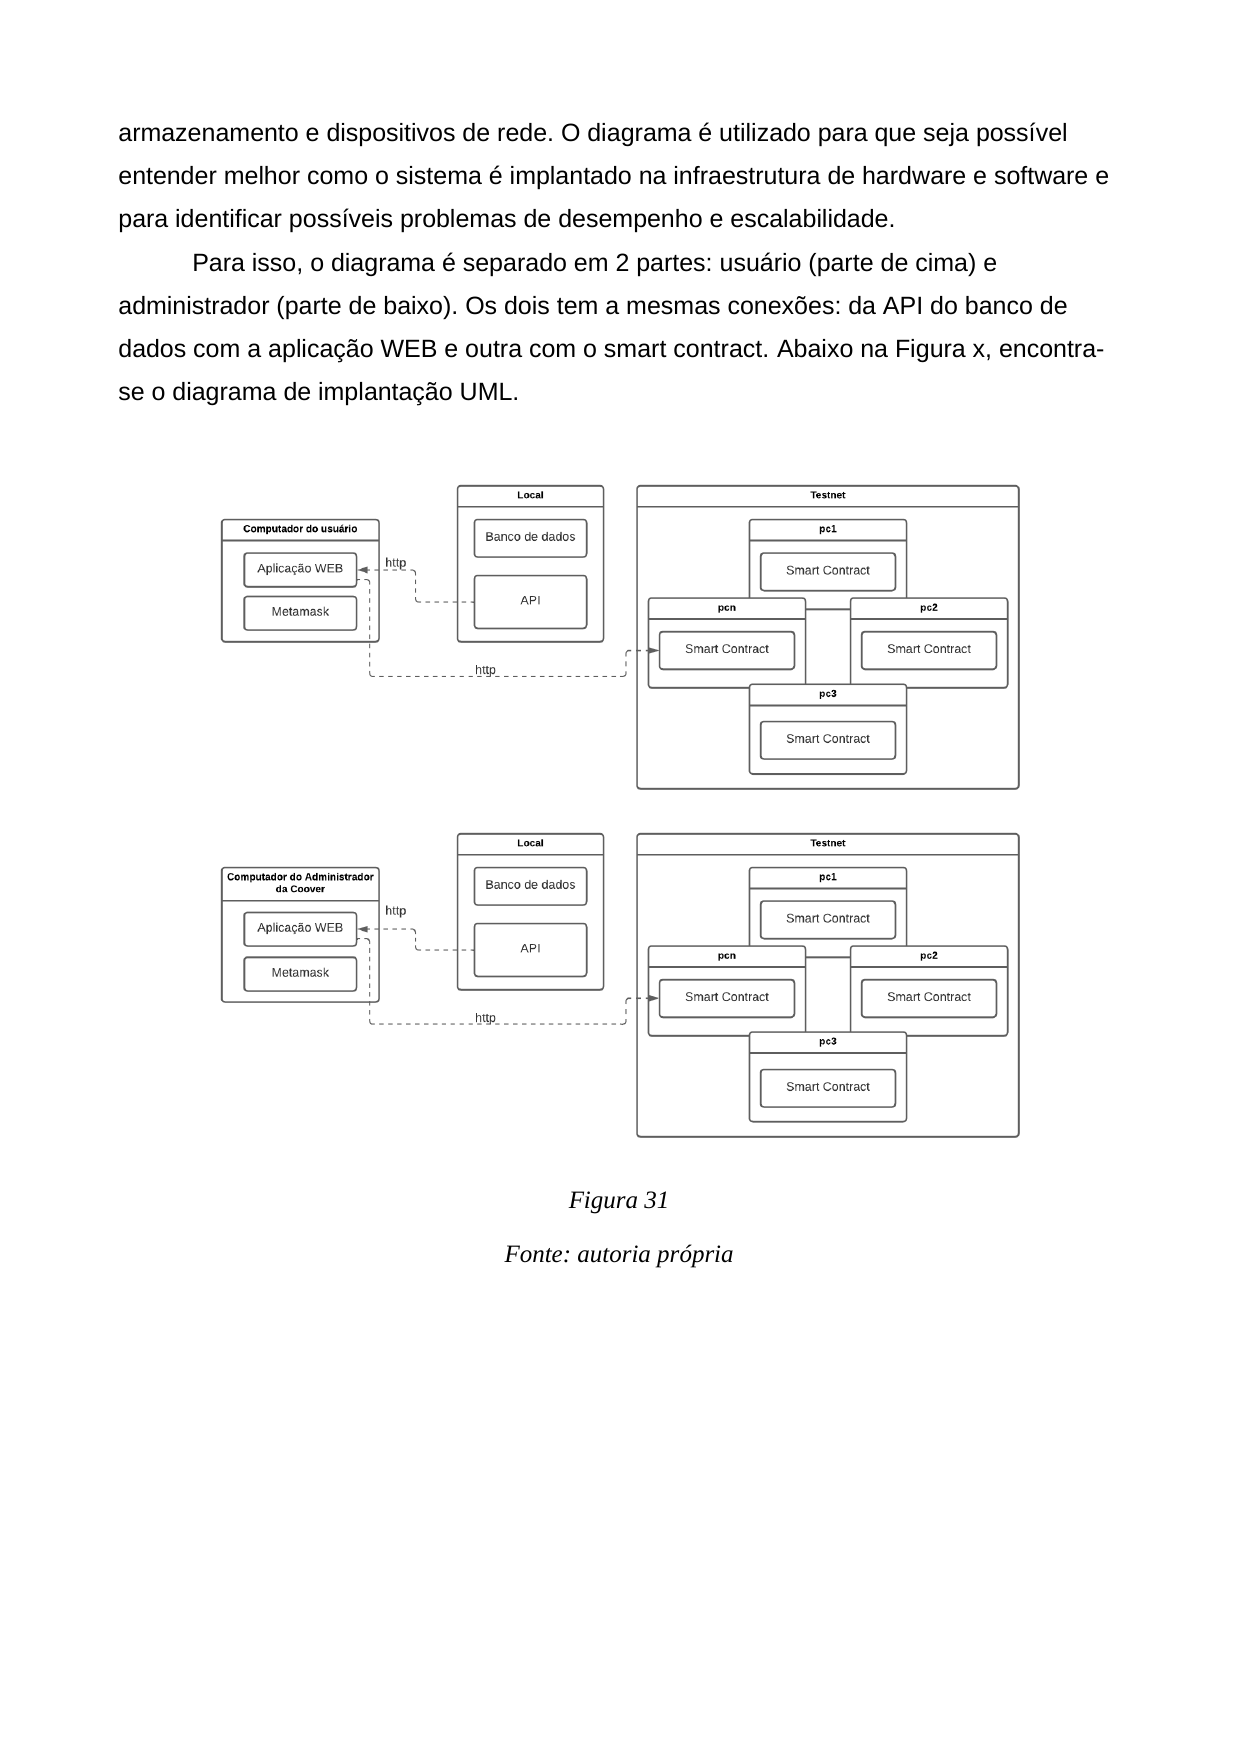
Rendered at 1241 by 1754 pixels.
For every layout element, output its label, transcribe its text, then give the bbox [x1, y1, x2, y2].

text Fonte: autoria própria [118, 1239, 1122, 1268]
text armazenamento e dispositivos de rede. O diagrama é utilizado para que seja possível entender melhor como o sistema é implantado na infraestrutura de hardware e software e para identificar possíveis problemas de desempenho e escalabilidade. [118, 118, 1122, 233]
text Figura 31 [118, 1185, 1122, 1214]
text Para isso, o diagrama é separado em 2 partes: usuário (parte de cima) e administrador (parte de baixo). Os dois tem a mesmas conexões: da API do banco de dados com a aplicação WEB e outra com o smart contract. Abaixo na Figura x, encontra-se o diagrama de implantação UML. [118, 247, 1122, 406]
